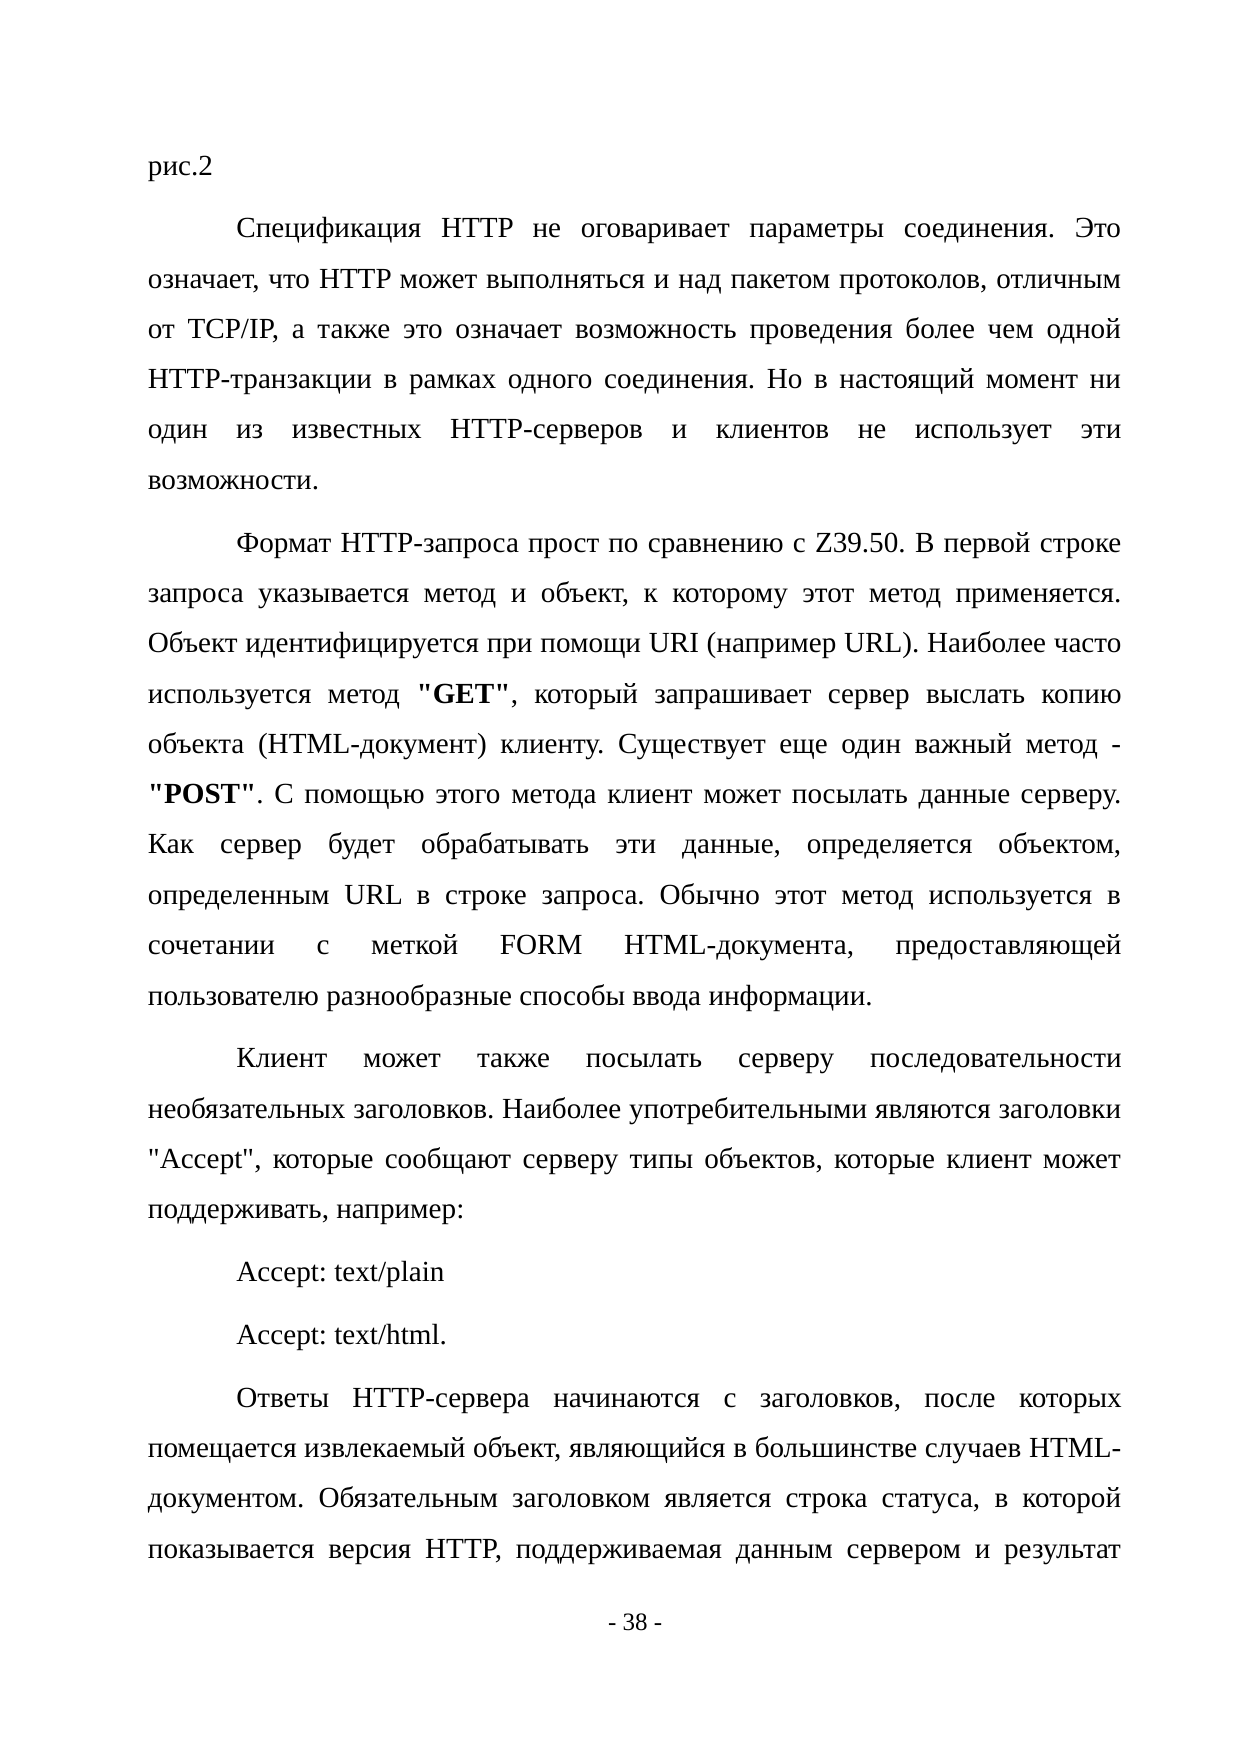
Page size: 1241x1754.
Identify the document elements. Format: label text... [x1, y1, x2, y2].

text Клиент может также посылать серверу последовательности необязательных заголовков. Наиболее употребительными являются заголовки "Accept", которые сообщают серверу типы объектов, которые клиент может поддерживать, например: [148, 1040, 1122, 1225]
text Спецификация HTTP не оговаривает параметры соединения. Это означает, что HTTP может выполняться и над пакетом протоколов, отличным от TCP/IP, а также это означает возможность проведения более чем одной HTTP-транзакции в рамках одного соединения. Но в настоящий момент ни один из известных HTTP-серверов и клиентов не использует эти возможности. [148, 210, 1122, 496]
text Формат HTTP-запроса прост по сравнению с Z39.50. В первой строке запроса указывается метод и объект, к которому этот метод применяется. Объект идентифицируется при помощи URI (например URL). Наиболее часто используется метод "GET", который запрашивает сервер выслать копию объекта (HTML-документ) клиенту. Существует еще один важный метод - "POST". С помощью этого метода клиент может посылать данные серверу. Как сервер будет обрабатывать эти данные, определяется объектом, определенным URL в строке запроса. Обычно этот метод используется в сочетании с меткой FORM HTML-документа, предоставляющей пользователю разнообразные способы ввода информации. [148, 525, 1122, 1011]
text рис.2 [148, 148, 1122, 181]
text Accept: text/html. [148, 1317, 1122, 1351]
text Accept: text/plain [148, 1254, 1122, 1288]
text Ответы HTTP-сервера начинаются с заголовков, после которых помещается извлекаемый объект, являющийся в большинстве случаев HTML-документом. Обязательным заголовком является строка статуса, в которой показывается версия HTTP, поддерживаемая данным сервером и результат [148, 1380, 1122, 1564]
